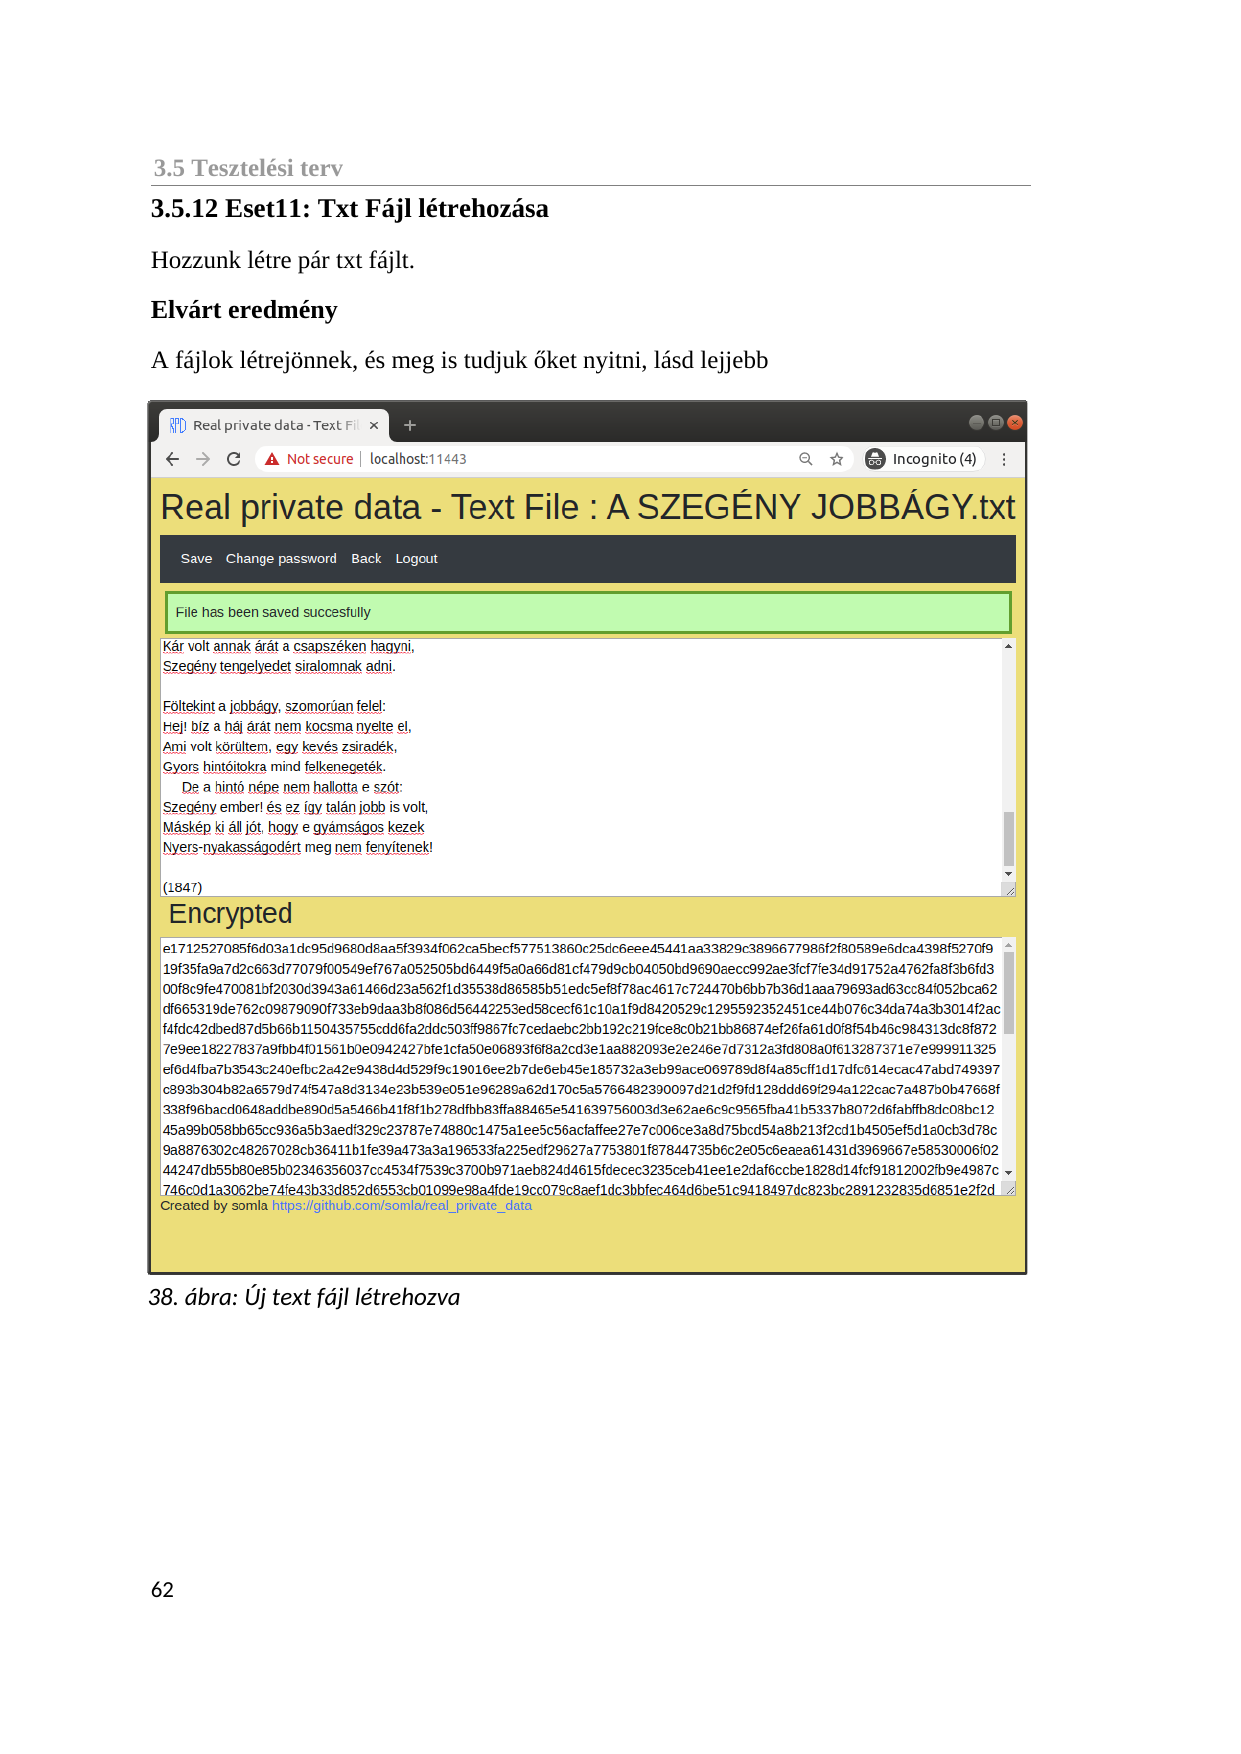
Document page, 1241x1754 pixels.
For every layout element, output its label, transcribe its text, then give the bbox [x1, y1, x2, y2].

text A fájlok létrejönnek, és meg is tudjuk őket nyitni, lásd lejjebb [151, 345, 1031, 374]
subtitle Elvárt eredmény [151, 294, 1031, 324]
picture [147, 400, 1028, 1275]
text 38. ábra: Új text fájl létrehozva [147, 1275, 1034, 1312]
text Hozzunk létre pár txt fájlt. [151, 245, 1031, 274]
subtitle Eset11: Txt Fájl létrehozása [151, 192, 1031, 224]
